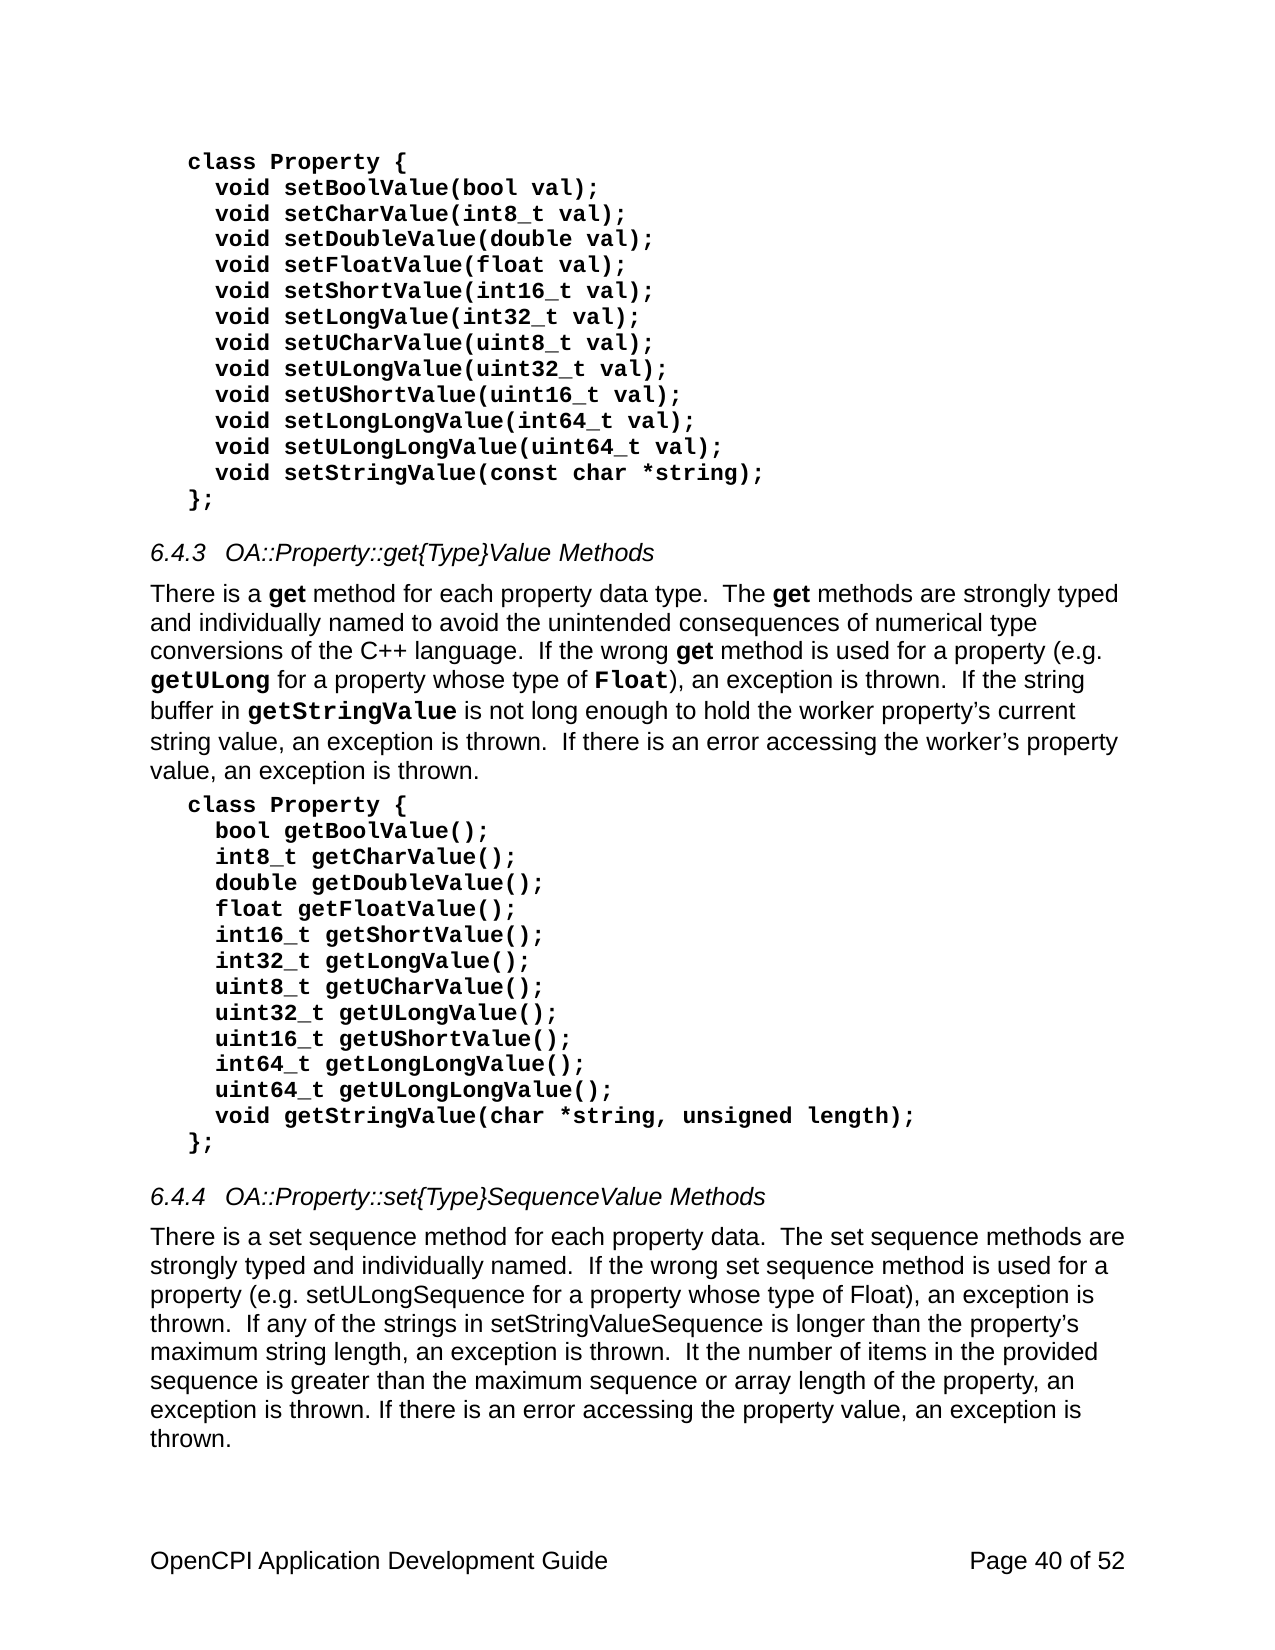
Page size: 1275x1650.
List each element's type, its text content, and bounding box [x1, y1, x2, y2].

text There is a get method for each property data type. The get methods are strongly typed and individually named to avoid the unintended consequences of numerical type conversions of the C++ language. If the wrong get method is used for a property (e.g. getULong for a property whose type of Float), an exception is thrown. If the string buffer in getStringValue is not long enough to hold the worker property’s current string value, an exception is thrown. If there is an error accessing the worker’s property value, an exception is thrown. [150, 579, 1125, 784]
text There is a set sequence method for each property data. The set sequence methods are strongly typed and individually named. If the wrong set sequence method is used for a property (e.g. setULongSequence for a property whose type of Float), an exception is thrown. If any of the strings in setStringValueSequence is longer than the property’s maximum string length, an exception is thrown. It the number of items in the provided sequence is greater than the maximum sequence or array length of the property, an exception is thrown. If there is an error accessing the property value, an exception is thrown. [150, 1222, 1125, 1452]
text class Property { bool getBoolValue(); int8_t getCharValue(); double getDoubleValue(); float getFloatValue(); int16_t getShortValue(); int32_t getLongValue(); uint8_t getUCharValue(); uint32_t getULongValue(); uint16_t getUShortValue(); int64_t getLongLongValue(); uint64_t getULongLongValue(); void getStringValue(char *string, unsigned length); }; [187, 793, 1125, 1157]
text class Property { void setBoolValue(bool val); void setCharValue(int8_t val); void setDoubleValue(double val); void setFloatValue(float val); void setShortValue(int16_t val); void setLongValue(int32_t val); void setUCharValue(uint8_t val); void setULongValue(uint32_t val); void setUShortValue(uint16_t val); void setLongLongValue(int64_t val); void setULongLongValue(uint64_t val); void setStringValue(const char *string); }; [187, 150, 1125, 513]
subtitle OA::Property::set{Type}SequenceValue Methods [150, 1182, 1125, 1210]
subtitle OA::Property::get{Type}Value Methods [150, 538, 1125, 567]
